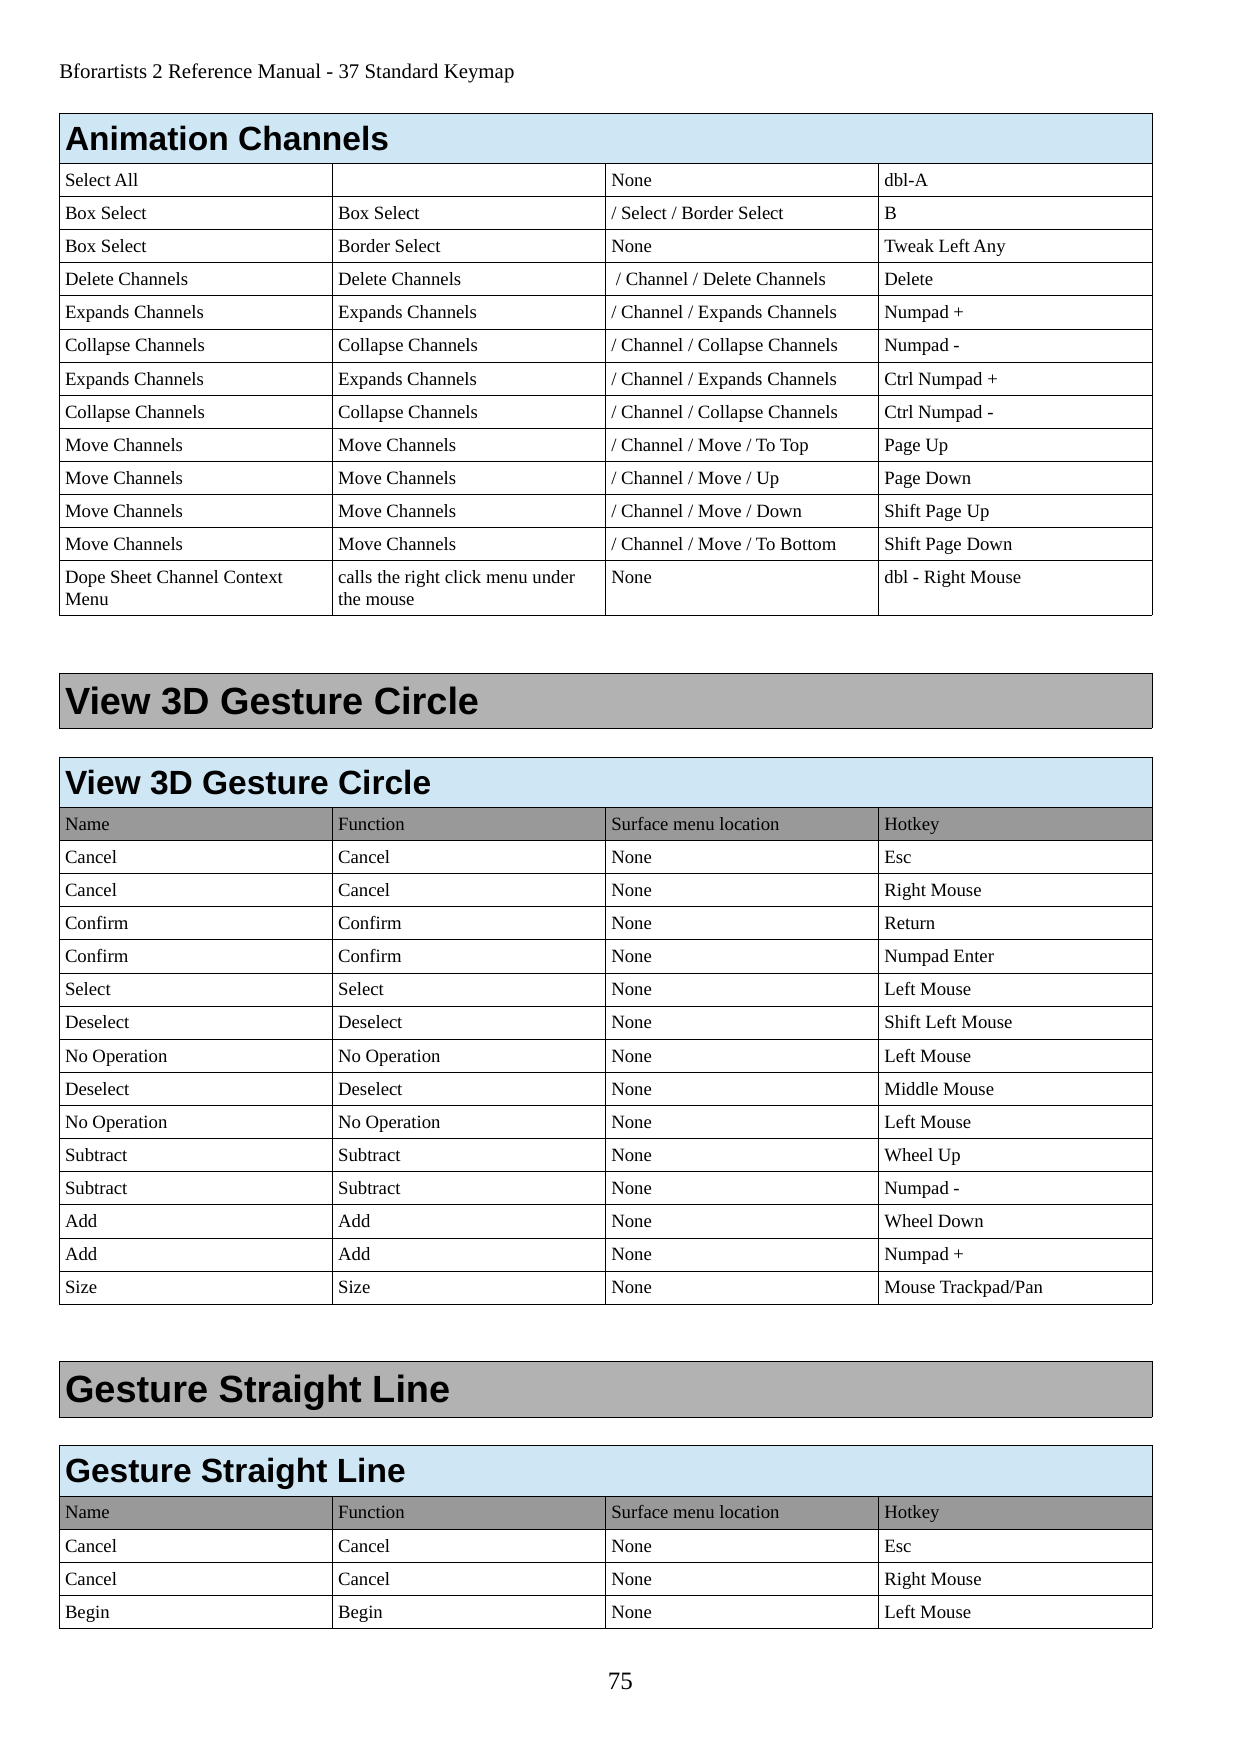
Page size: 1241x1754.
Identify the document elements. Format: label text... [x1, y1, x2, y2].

table_cell Cancel [60, 874, 332, 906]
table_cell No Operation [333, 1040, 605, 1072]
table_cell / Channel / Move / To Top [606, 429, 878, 461]
table_cell Shift Left Mouse [879, 1007, 1152, 1039]
table_cell / Channel / Collapse Channels [606, 396, 878, 428]
table_cell No Operation [333, 1106, 605, 1138]
table_cell Page Up [879, 429, 1152, 461]
table_cell Add [60, 1239, 332, 1271]
table_cell None [606, 1106, 878, 1138]
table_cell Numpad - [879, 330, 1152, 362]
table_cell Confirm [60, 940, 332, 972]
table_cell Delete Channels [333, 263, 605, 295]
table_cell Expands Channels [60, 296, 332, 328]
table_cell Left Mouse [879, 974, 1152, 1006]
table_cell Return [879, 907, 1152, 939]
table_cell Box Select [60, 230, 332, 262]
table_cell Ctrl Numpad + [879, 363, 1152, 395]
table_cell None [606, 907, 878, 939]
table_cell Surface menu location [606, 1497, 878, 1529]
table_cell Right Mouse [879, 1563, 1152, 1595]
table_cell Cancel [333, 841, 605, 873]
table_cell None [606, 1239, 878, 1271]
table_cell Select [60, 974, 332, 1006]
table_cell / Channel / Move / Down [606, 495, 878, 527]
table_cell Collapse Channels [333, 330, 605, 362]
table_cell Delete Channels [60, 263, 332, 295]
table_cell Cancel [333, 1530, 605, 1562]
table_cell None [606, 940, 878, 972]
table_cell Cancel [333, 1563, 605, 1595]
table_cell Shift Page Down [879, 528, 1152, 560]
table_cell Move Channels [60, 429, 332, 461]
table_header Animation Channels [60, 114, 1152, 163]
table_cell Tweak Left Any [879, 230, 1152, 262]
table_cell Confirm [60, 907, 332, 939]
table_cell Function [333, 808, 605, 840]
table_cell Move Channels [333, 429, 605, 461]
table_cell Move Channels [60, 495, 332, 527]
table_cell / Channel / Delete Channels [606, 263, 878, 295]
table_cell calls the right click menu under the mouse [333, 561, 605, 615]
table_cell Add [333, 1239, 605, 1271]
table_cell Select All [60, 164, 332, 196]
table_cell Begin [60, 1596, 332, 1628]
table_cell Begin [333, 1596, 605, 1628]
table_cell dbl - Right Mouse [879, 561, 1152, 615]
table_cell Size [60, 1272, 332, 1304]
table_cell Size [333, 1272, 605, 1304]
table_cell Box Select [333, 197, 605, 229]
table_cell Dope Sheet Channel Context Menu [60, 561, 332, 615]
table_cell None [606, 230, 878, 262]
table_cell Add [333, 1205, 605, 1237]
table_cell Move Channels [60, 528, 332, 560]
table_cell Esc [879, 841, 1152, 873]
table_cell Confirm [333, 907, 605, 939]
table_cell Move Channels [333, 528, 605, 560]
table_cell None [606, 1172, 878, 1204]
table_cell / Select / Border Select [606, 197, 878, 229]
table_cell Numpad + [879, 1239, 1152, 1271]
table_cell Move Channels [333, 495, 605, 527]
table_cell Subtract [60, 1172, 332, 1204]
table_cell Expands Channels [333, 363, 605, 395]
table_cell None [606, 561, 878, 615]
table_cell None [606, 1530, 878, 1562]
table_cell Move Channels [60, 462, 332, 494]
table_cell Name [60, 1497, 332, 1529]
table_cell Collapse Channels [333, 396, 605, 428]
table_cell Left Mouse [879, 1596, 1152, 1628]
table_cell Shift Page Up [879, 495, 1152, 527]
table_header Gesture Straight Line [60, 1446, 1152, 1496]
table_cell No Operation [60, 1040, 332, 1072]
table_cell dbl-A [879, 164, 1152, 196]
table_cell Border Select [333, 230, 605, 262]
table_cell None [606, 1205, 878, 1237]
table_cell Subtract [333, 1139, 605, 1171]
table_cell Wheel Up [879, 1139, 1152, 1171]
table_cell Expands Channels [333, 296, 605, 328]
table_cell / Channel / Move / To Bottom [606, 528, 878, 560]
table_cell Cancel [60, 1563, 332, 1595]
table_cell Cancel [60, 841, 332, 873]
table_cell None [606, 974, 878, 1006]
table_header View 3D Gesture Circle [60, 674, 1152, 728]
table_cell Add [60, 1205, 332, 1237]
table_cell Collapse Channels [60, 330, 332, 362]
table_cell Subtract [333, 1172, 605, 1204]
table_cell None [606, 1073, 878, 1105]
table_cell [333, 164, 605, 196]
table_cell Collapse Channels [60, 396, 332, 428]
table_cell Function [333, 1497, 605, 1529]
table_cell None [606, 874, 878, 906]
table_cell Esc [879, 1530, 1152, 1562]
table_cell Page Down [879, 462, 1152, 494]
table_cell Surface menu location [606, 808, 878, 840]
table_cell None [606, 1139, 878, 1171]
table_cell None [606, 1040, 878, 1072]
table_header Gesture Straight Line [60, 1362, 1152, 1417]
table_cell Deselect [60, 1073, 332, 1105]
table_cell Deselect [333, 1007, 605, 1039]
table_cell / Channel / Collapse Channels [606, 330, 878, 362]
table_cell / Channel / Move / Up [606, 462, 878, 494]
table_cell Middle Mouse [879, 1073, 1152, 1105]
table_cell None [606, 1563, 878, 1595]
table_cell None [606, 1596, 878, 1628]
table_cell None [606, 841, 878, 873]
table_cell Deselect [333, 1073, 605, 1105]
table_cell Left Mouse [879, 1040, 1152, 1072]
table_cell Select [333, 974, 605, 1006]
table_cell Hotkey [879, 1497, 1152, 1529]
table_cell Expands Channels [60, 363, 332, 395]
table_cell Deselect [60, 1007, 332, 1039]
table_cell Right Mouse [879, 874, 1152, 906]
table_cell Mouse Trackpad/Pan [879, 1272, 1152, 1304]
table_cell Delete [879, 263, 1152, 295]
table_cell Left Mouse [879, 1106, 1152, 1138]
table_header View 3D Gesture Circle [60, 758, 1152, 807]
table_cell Wheel Down [879, 1205, 1152, 1237]
table_cell / Channel / Expands Channels [606, 296, 878, 328]
table_cell Hotkey [879, 808, 1152, 840]
table_cell Confirm [333, 940, 605, 972]
table_cell Box Select [60, 197, 332, 229]
table_cell / Channel / Expands Channels [606, 363, 878, 395]
table_cell No Operation [60, 1106, 332, 1138]
table_cell Numpad Enter [879, 940, 1152, 972]
table_cell Cancel [60, 1530, 332, 1562]
table_cell Move Channels [333, 462, 605, 494]
table_cell Numpad + [879, 296, 1152, 328]
table_cell B [879, 197, 1152, 229]
table_cell Ctrl Numpad - [879, 396, 1152, 428]
table_cell Subtract [60, 1139, 332, 1171]
table_cell None [606, 1007, 878, 1039]
table_cell None [606, 164, 878, 196]
table_cell Cancel [333, 874, 605, 906]
table_cell Name [60, 808, 332, 840]
table_cell None [606, 1272, 878, 1304]
table_cell Numpad - [879, 1172, 1152, 1204]
